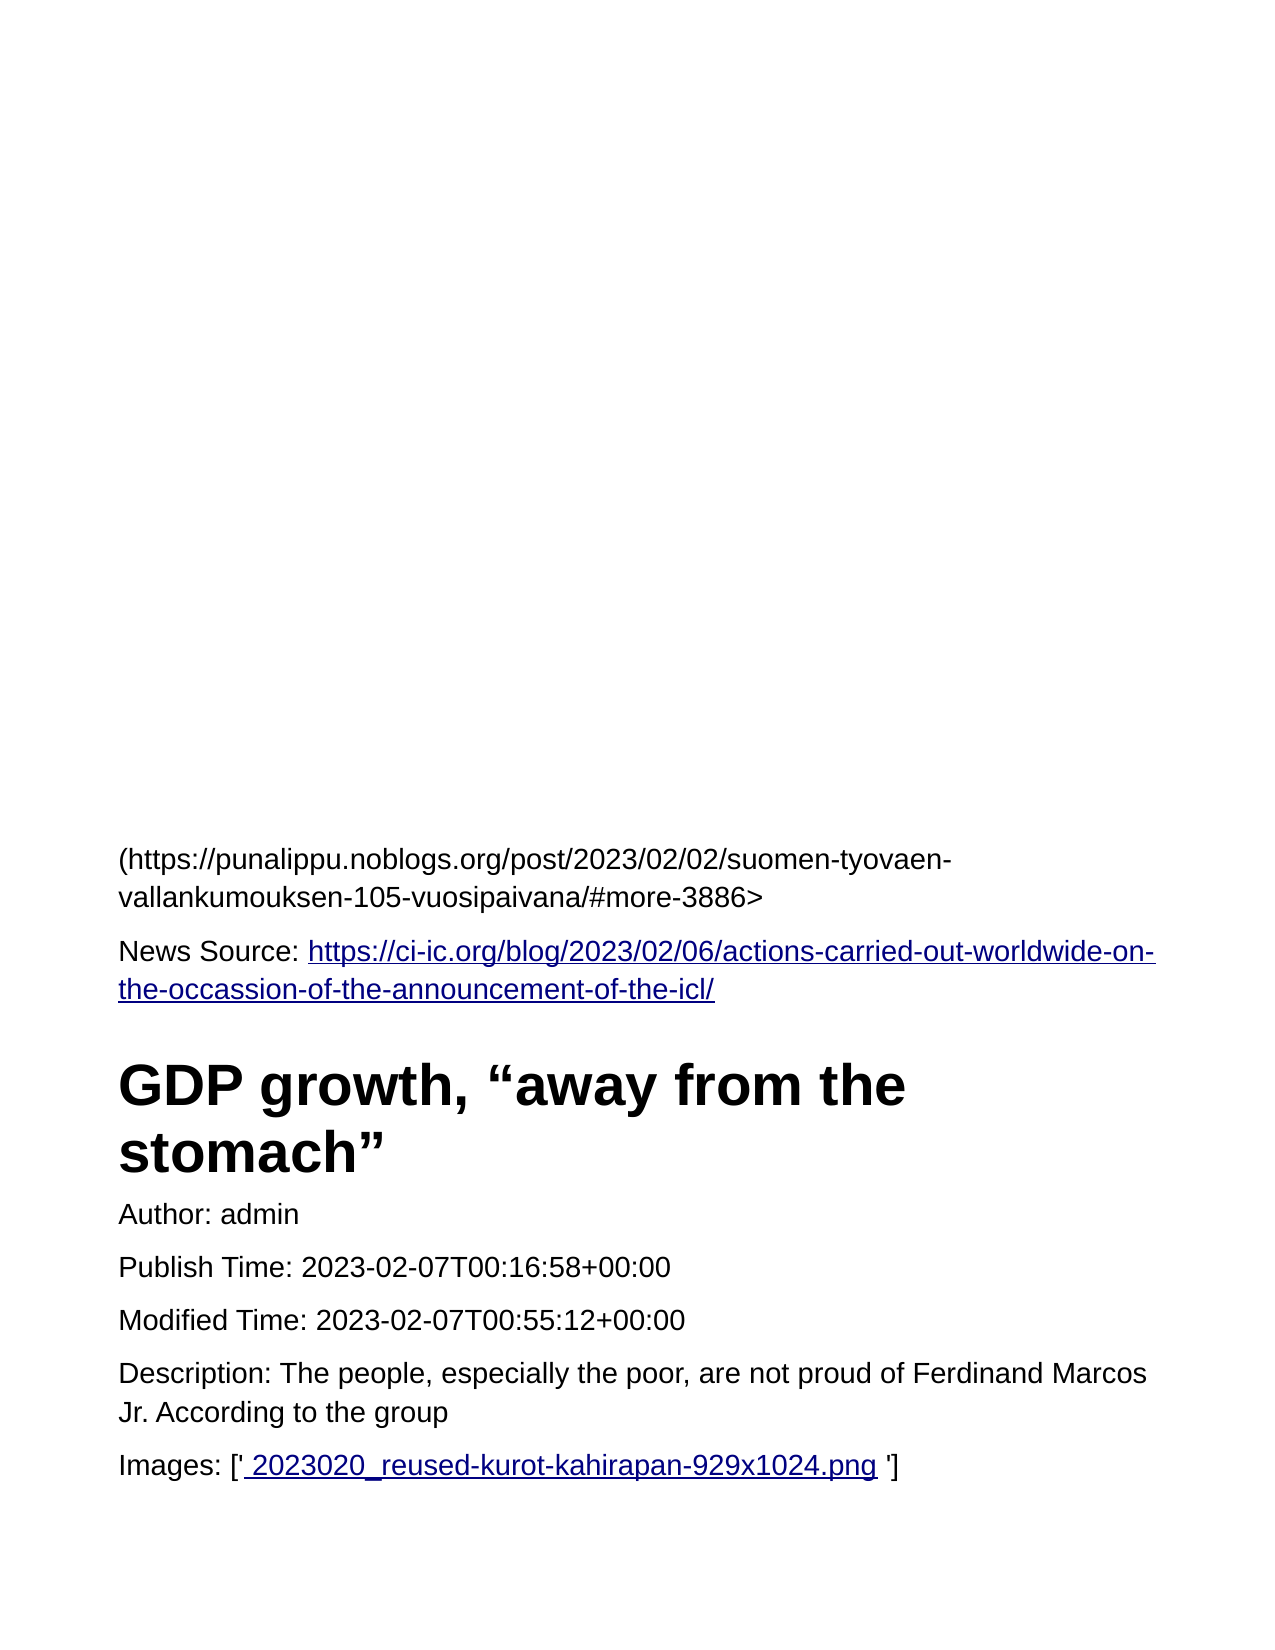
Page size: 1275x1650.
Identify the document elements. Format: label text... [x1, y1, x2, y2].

text Description: The people, especially the poor, are not proud of Ferdinand Marcos Jr. According to the group [118, 1356, 1157, 1428]
text Author: admin [118, 1197, 1157, 1231]
text Publish Time: 2023-02-07T00:16:58+00:00 [118, 1250, 1157, 1284]
text Modified Time: 2023-02-07T00:55:12+00:00 [118, 1303, 1157, 1337]
text News Source: https://ci-ic.org/blog/2023/02/06/actions-carried-out-worldwide-on-the-occassion-of-the-announcement-of-the-icl/ [118, 934, 1157, 1006]
subtitle GDP growth, “away from the stomach” [118, 1050, 1157, 1184]
text Images: [' 2023020_reused-kurot-kahirapan-929x1024.png '] [118, 1448, 1157, 1482]
text (https://punalippu.noblogs.org/post/2023/02/02/suomen-tyovaen-vallankumouksen-105-vuosipaivana/#more-3886> [118, 118, 1157, 914]
